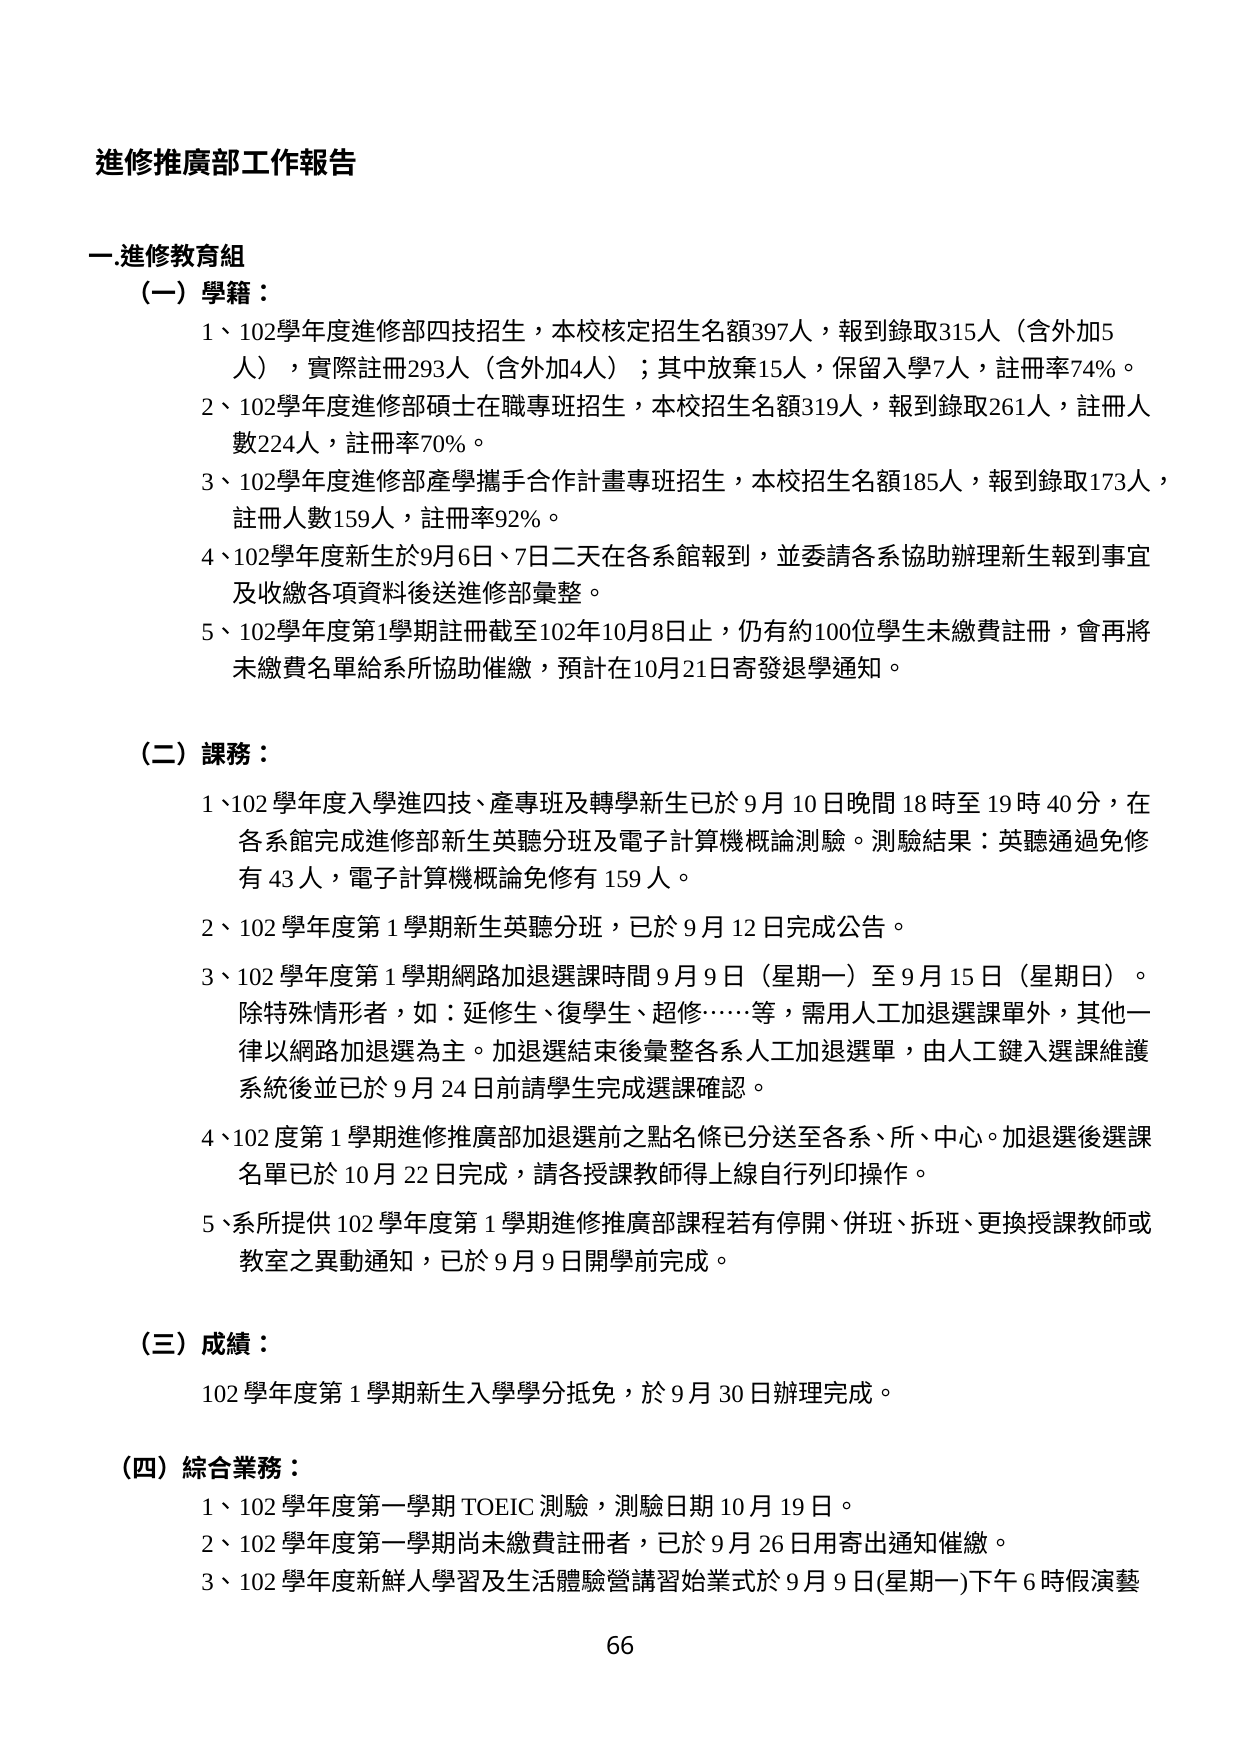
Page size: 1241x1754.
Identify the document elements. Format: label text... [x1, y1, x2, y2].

text （一）學籍： [89, 273, 1152, 310]
text 1、102學年度進修部四技招生，本校核定招生名額397人，報到錄取315人（含外加5人），實際註冊293人（含外加4人）；其中放棄15人，保留入學7人，註冊率74%。 [201, 310, 1152, 385]
text 進修推廣部工作報告 [89, 123, 1152, 198]
text 4、102學年度新生於9月6日、7日二天在各系館報到，並委請各系協助辦理新生報到事宜及收繳各項資料後送進修部彙整。 [201, 535, 1152, 610]
text 3、102學年度新鮮人學習及生活體驗營講習始業式於9月9日(星期一)下午6時假演藝 [201, 1561, 1152, 1598]
text （二）課務： [89, 734, 1152, 772]
text 5、102學年度第1學期註冊截至102年10月8日止，仍有約100位學生未繳費註冊，會再將未繳費名單給系所協助催繳，預計在10月21日寄發退學通知。 [201, 610, 1152, 685]
text 3、102學年度進修部產學攜手合作計畫專班招生，本校招生名額185人，報到錄取173人，註冊人數159人，註冊率92%。 [201, 460, 1152, 535]
text 102學年度第1學期新生入學學分抵免，於9月30日辦理完成。 [201, 1373, 1152, 1411]
text 1、102學年度入學進四技、產專班及轉學新生已於9月10日晚間18時至19時40分，在各系館完成進修部新生英聽分班及電子計算機概論測驗。測驗結果：英聽通過免修有43人，電子計算機概論免修有159人。 [201, 783, 1152, 895]
text （三）成績： [89, 1324, 1152, 1362]
text 2、102學年度第1學期新生英聽分班，已於9月12日完成公告。 [201, 907, 1152, 944]
text （四）綜合業務： [89, 1448, 1152, 1486]
text 2、102學年度進修部碩士在職專班招生，本校招生名額319人，報到錄取261人，註冊人數224人，註冊率70%。 [201, 385, 1152, 460]
text 1、102學年度第一學期TOEIC測驗，測驗日期10月19日。 [201, 1486, 1152, 1523]
text 一.進修教育組 [89, 235, 1152, 273]
text 4、102度第1學期進修推廣部加退選前之點名條已分送至各系、所、中心。加退選後選課名單已於10月22日完成，請各授課教師得上線自行列印操作。 [201, 1117, 1152, 1192]
text 5、系所提供102學年度第1學期進修推廣部課程若有停開、併班、拆班、更換授課教師或教室之異動通知，已於9月9日開學前完成。 [202, 1203, 1152, 1278]
text 3、102學年度第1學期網路加退選課時間9月9日（星期一）至9月15日（星期日）。除特殊情形者，如：延修生、復學生、超修……等，需用人工加退選課單外，其他一律以網路加退選為主。加退選結束後彙整各系人工加退選單，由人工鍵入選課維護系統後並已於9月24日前請學生完成選課確認。 [201, 955, 1152, 1105]
text 2、102學年度第一學期尚未繳費註冊者，已於9月26日用寄出通知催繳。 [201, 1523, 1152, 1561]
